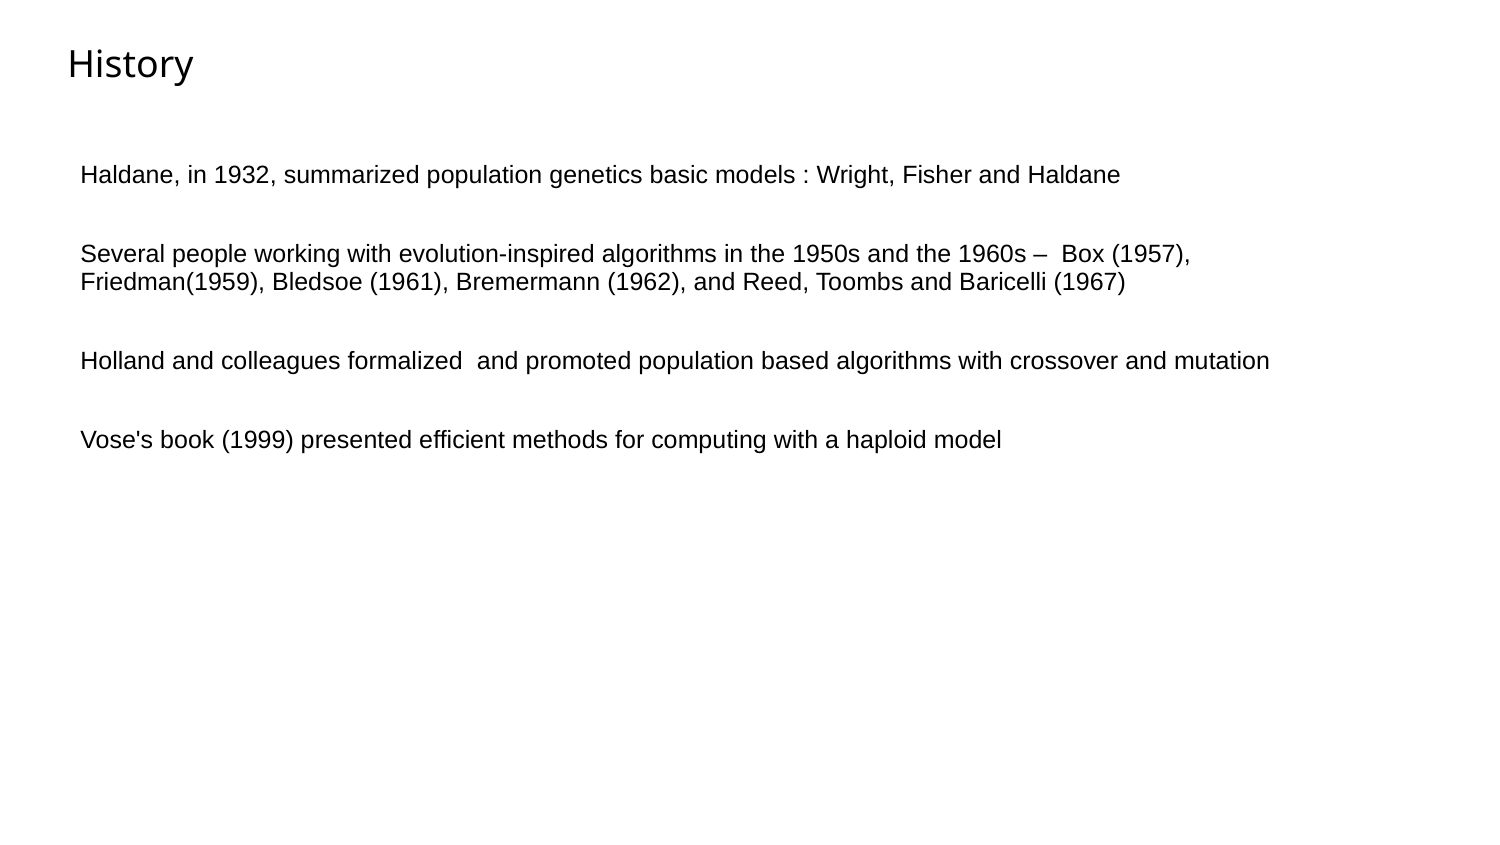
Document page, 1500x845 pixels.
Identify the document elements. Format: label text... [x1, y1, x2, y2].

title History [67, 13, 660, 113]
list Haldane, in 1932, summarized population genetics basic models : Wright, Fisher and Haldane Several people working with evolution-inspired algorithms in the 1950s and the 1960s – Box (1957), Friedman(1959), Bledsoe (1961), Bremermann (1962), and Reed, Toombs and Baricelli (1967) Holland and colleagues formalized and promoted population based algorithms with crossover and mutation Vose's book (1999) presented efficient methods for computing with a haploid model [9, 160, 1315, 642]
